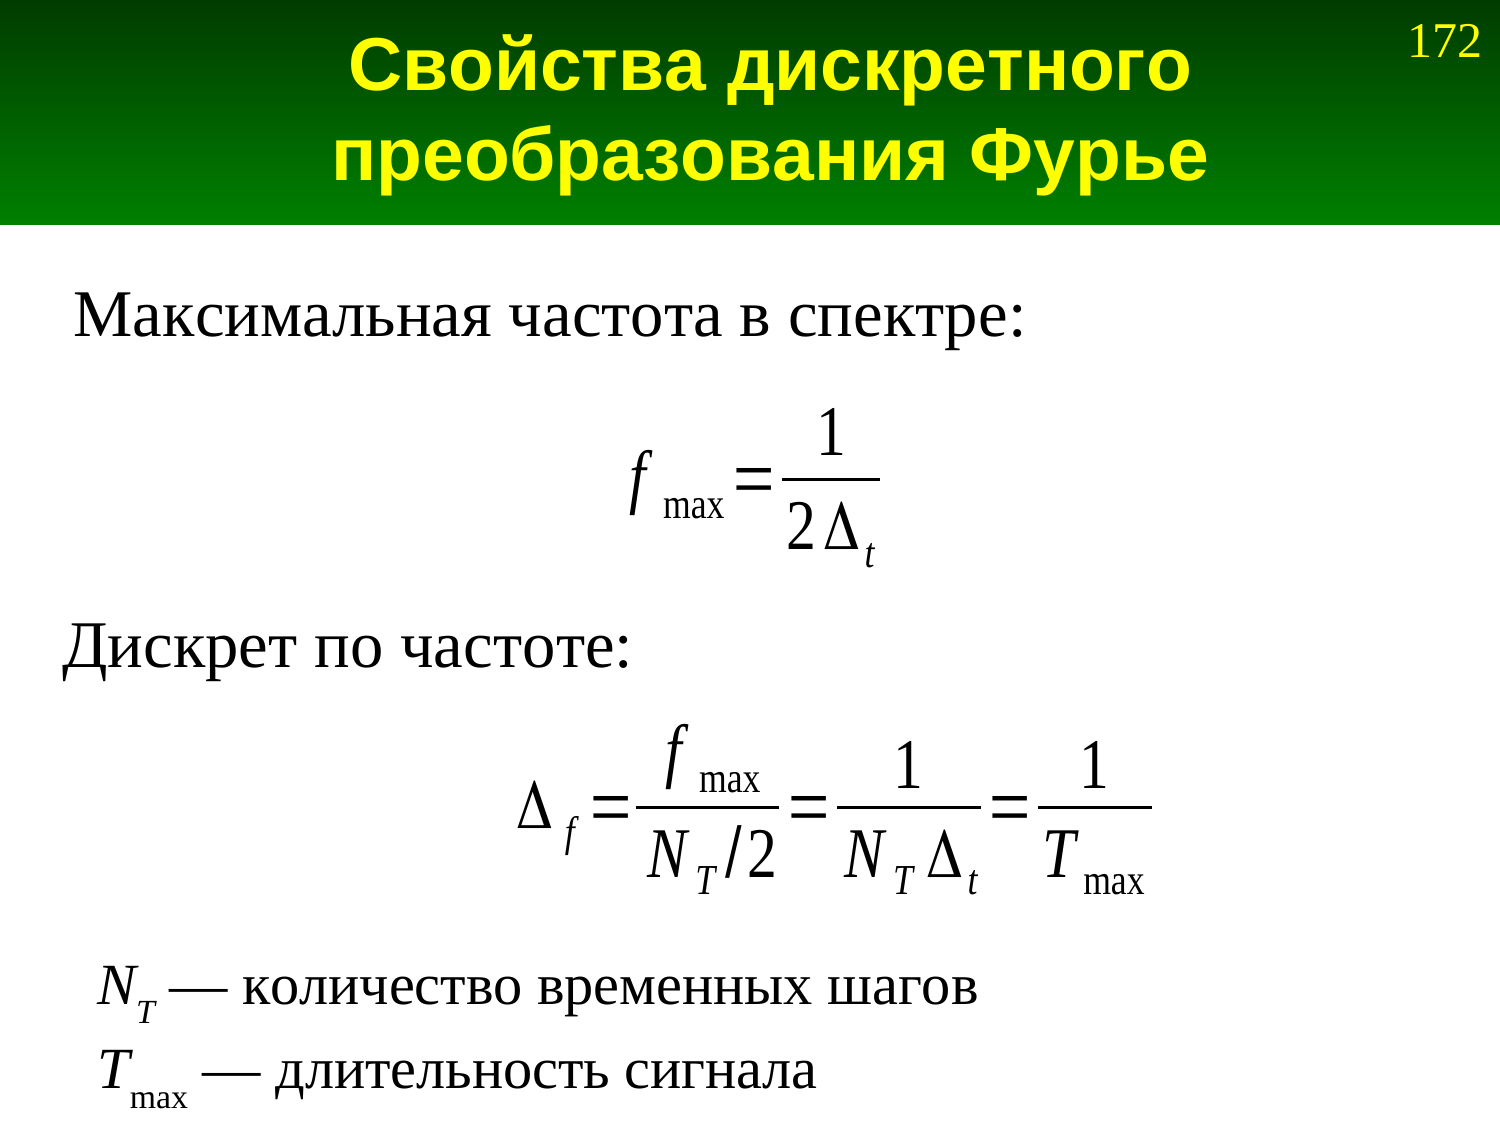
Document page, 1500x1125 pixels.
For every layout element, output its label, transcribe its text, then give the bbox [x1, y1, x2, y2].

text_box Максимальная частота в спектре: [59, 262, 1073, 390]
text_box NT — количество временных шагов Tmax — длительность сигнала [82, 938, 990, 1123]
text_box Дискрет по частоте: [47, 592, 1061, 721]
chart [603, 393, 898, 575]
chart [501, 712, 1169, 905]
title Свойства дискретного преобразования Фурье [100, 7, 1441, 204]
